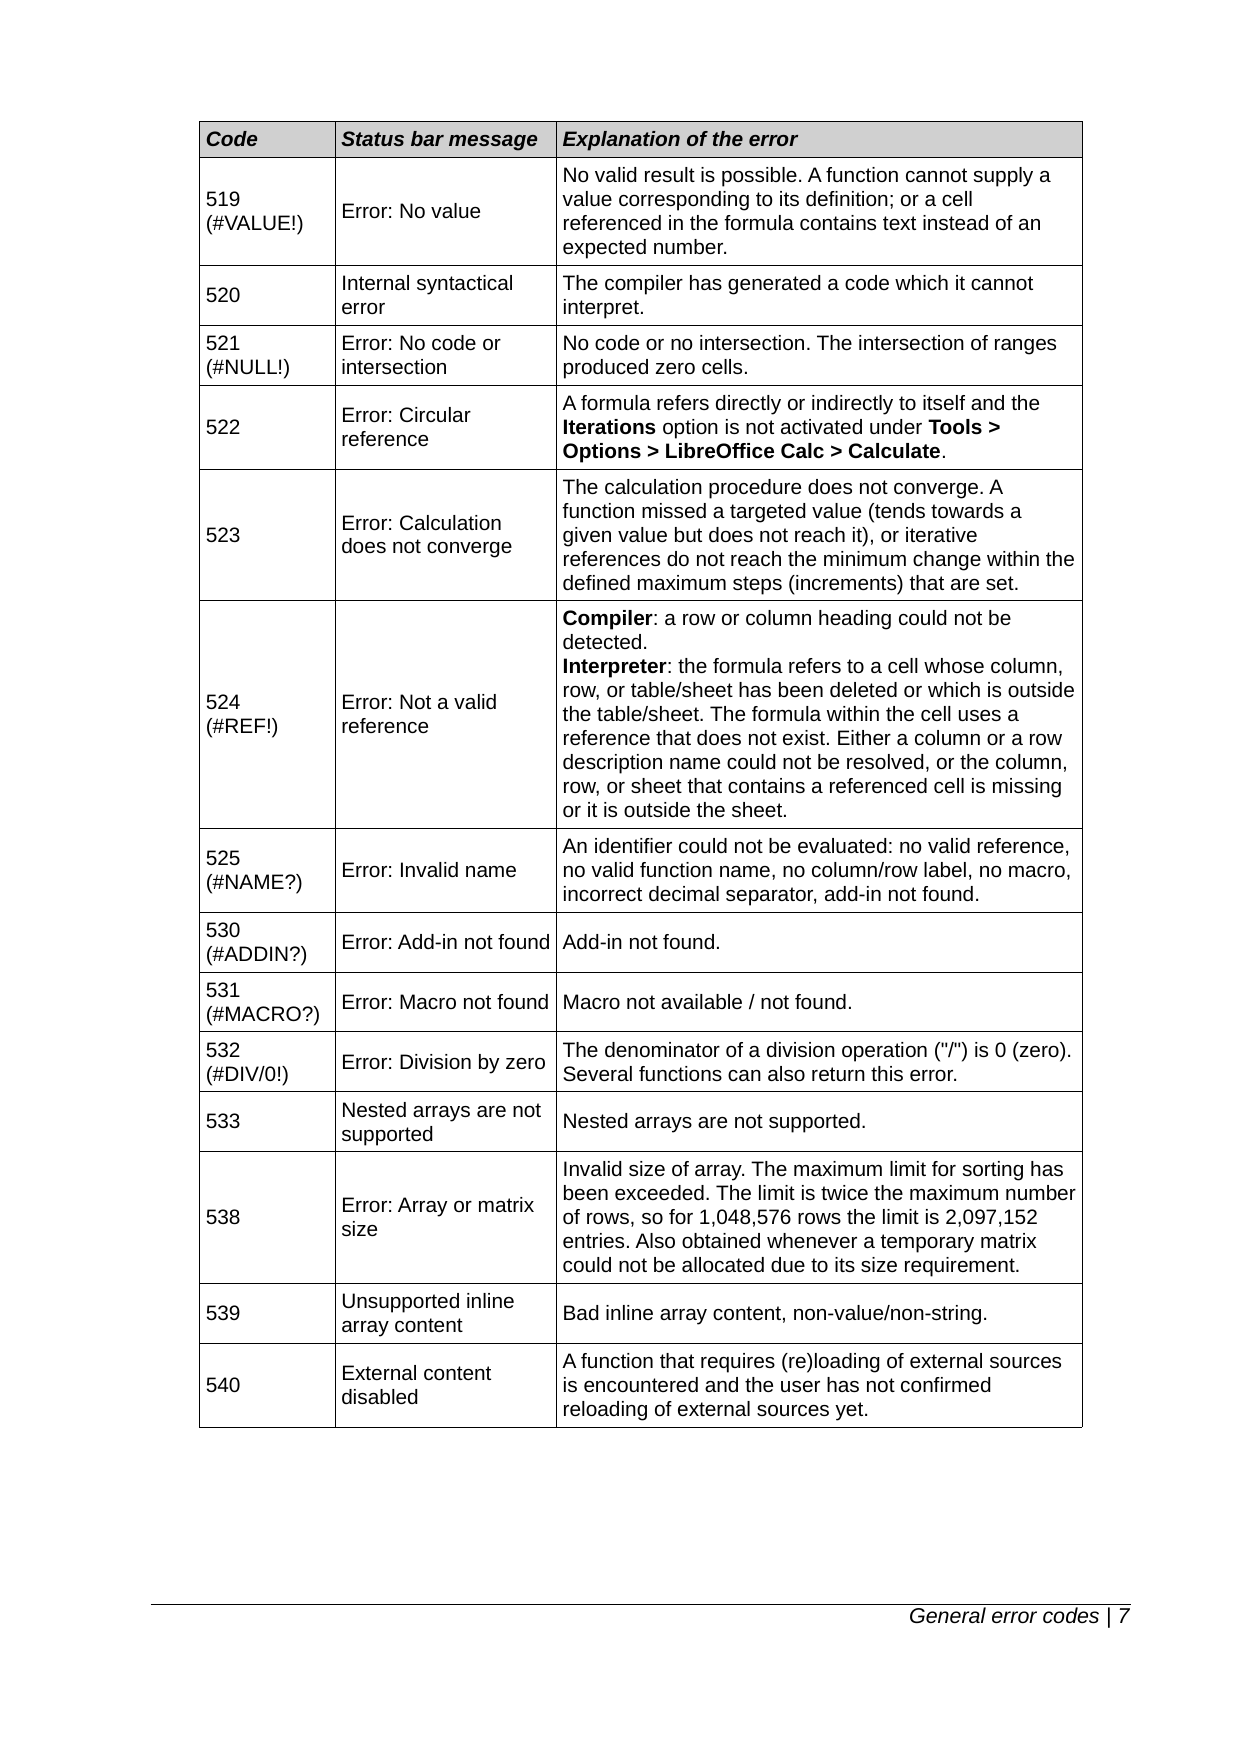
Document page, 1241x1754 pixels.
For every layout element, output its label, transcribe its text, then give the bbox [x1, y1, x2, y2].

table_cell Unsupported inline array content [336, 1284, 556, 1343]
table_cell 532 (#DIV/0!) [200, 1032, 335, 1091]
table_cell 524 (#REF!) [200, 601, 335, 828]
table_cell 523 [200, 470, 335, 600]
table_cell 521 (#NULL!) [200, 326, 335, 384]
table_cell ‍530 (#ADDIN?) [200, 913, 335, 972]
table_cell Bad inline array content, non-value/non-string. [557, 1284, 1082, 1343]
table_cell 538 [200, 1152, 335, 1283]
table_cell 533 [200, 1092, 335, 1151]
table_cell Error: No code or intersection [336, 326, 556, 384]
table_cell The denominator of a division operation ("/") is 0 (zero). Several functions can also return this error. [557, 1032, 1082, 1091]
table_cell Nested arrays are not supported. [557, 1092, 1082, 1151]
table_cell Macro not available / not found. [557, 973, 1082, 1031]
table_cell Internal syntactical error [336, 266, 556, 325]
table_cell Error: Array or matrix size [336, 1152, 556, 1283]
table_cell No valid result is possible. A function cannot supply a value corresponding to its definition; or a cell referenced in the formula contains text instead of an expected number. [557, 158, 1082, 265]
table_cell Error: Macro not found [336, 973, 556, 1031]
table_cell No code or no intersection. The intersection of ranges produced zero cells. [557, 326, 1082, 384]
table_cell Error: No value [336, 158, 556, 265]
table_cell 540 [200, 1344, 335, 1427]
table_header Explanation of the error [557, 122, 1082, 157]
table_cell Invalid size of array. The maximum limit for sorting has been exceeded. The limit is twice the maximum number of rows, so for 1,048,576 rows the limit is 2,097,152 entries. Also obtained whenever a temporary matrix could not be allocated due to its size requirement. [557, 1152, 1082, 1283]
table_cell 522 [200, 386, 335, 468]
table_cell 539 [200, 1284, 335, 1343]
table_cell Error: Invalid name [336, 829, 556, 912]
table_cell Error: Calculation does not converge [336, 470, 556, 600]
table_cell 519 (#VALUE!) [200, 158, 335, 265]
table_cell Error: Division by zero [336, 1032, 556, 1091]
table_cell External content disabled [336, 1344, 556, 1427]
table_header Status bar message [336, 122, 556, 157]
table_cell 520 [200, 266, 335, 325]
table_cell Error: Add-in not found [336, 913, 556, 972]
table_cell A function that requires (re)loading of external sources is encountered and the user has not confirmed reloading of external sources yet. [557, 1344, 1082, 1427]
table_cell ‍531 (#MACRO?) [200, 973, 335, 1031]
table_cell Error: Not a valid reference [336, 601, 556, 828]
table_cell The compiler has generated a code which it cannot interpret. [557, 266, 1082, 325]
table_cell Compiler: a row or column heading could not be detected. Interpreter: the formula refers to a cell whose column, row, or table/sheet has been deleted or which is outside the table/sheet. The formula within the cell uses a reference that does not exist. Either a column or a row description name could not be resolved, or the column, row, or sheet that contains a referenced cell is missing or it is outside the sheet. [557, 601, 1082, 828]
table_cell 525 (#NAME?) [200, 829, 335, 912]
table_cell A formula refers directly or indirectly to itself and the Iterations option is not activated under Tools > Options > LibreOffice Calc > Calculate. [557, 386, 1082, 468]
table_cell Nested arrays are not supported [336, 1092, 556, 1151]
table_header Code [200, 122, 335, 157]
table_cell Error: Circular reference [336, 386, 556, 468]
table_cell An identifier could not be evaluated: no valid reference, no valid function name, no column/row label, no macro, incorrect decimal separator, add-in not found. [557, 829, 1082, 912]
table_cell Add-in not found. [557, 913, 1082, 972]
table_cell The calculation procedure does not converge. A function missed a targeted value (tends towards a given value but does not reach it), or iterative references do not reach the minimum change within the defined maximum steps (increments) that are set. [557, 470, 1082, 600]
